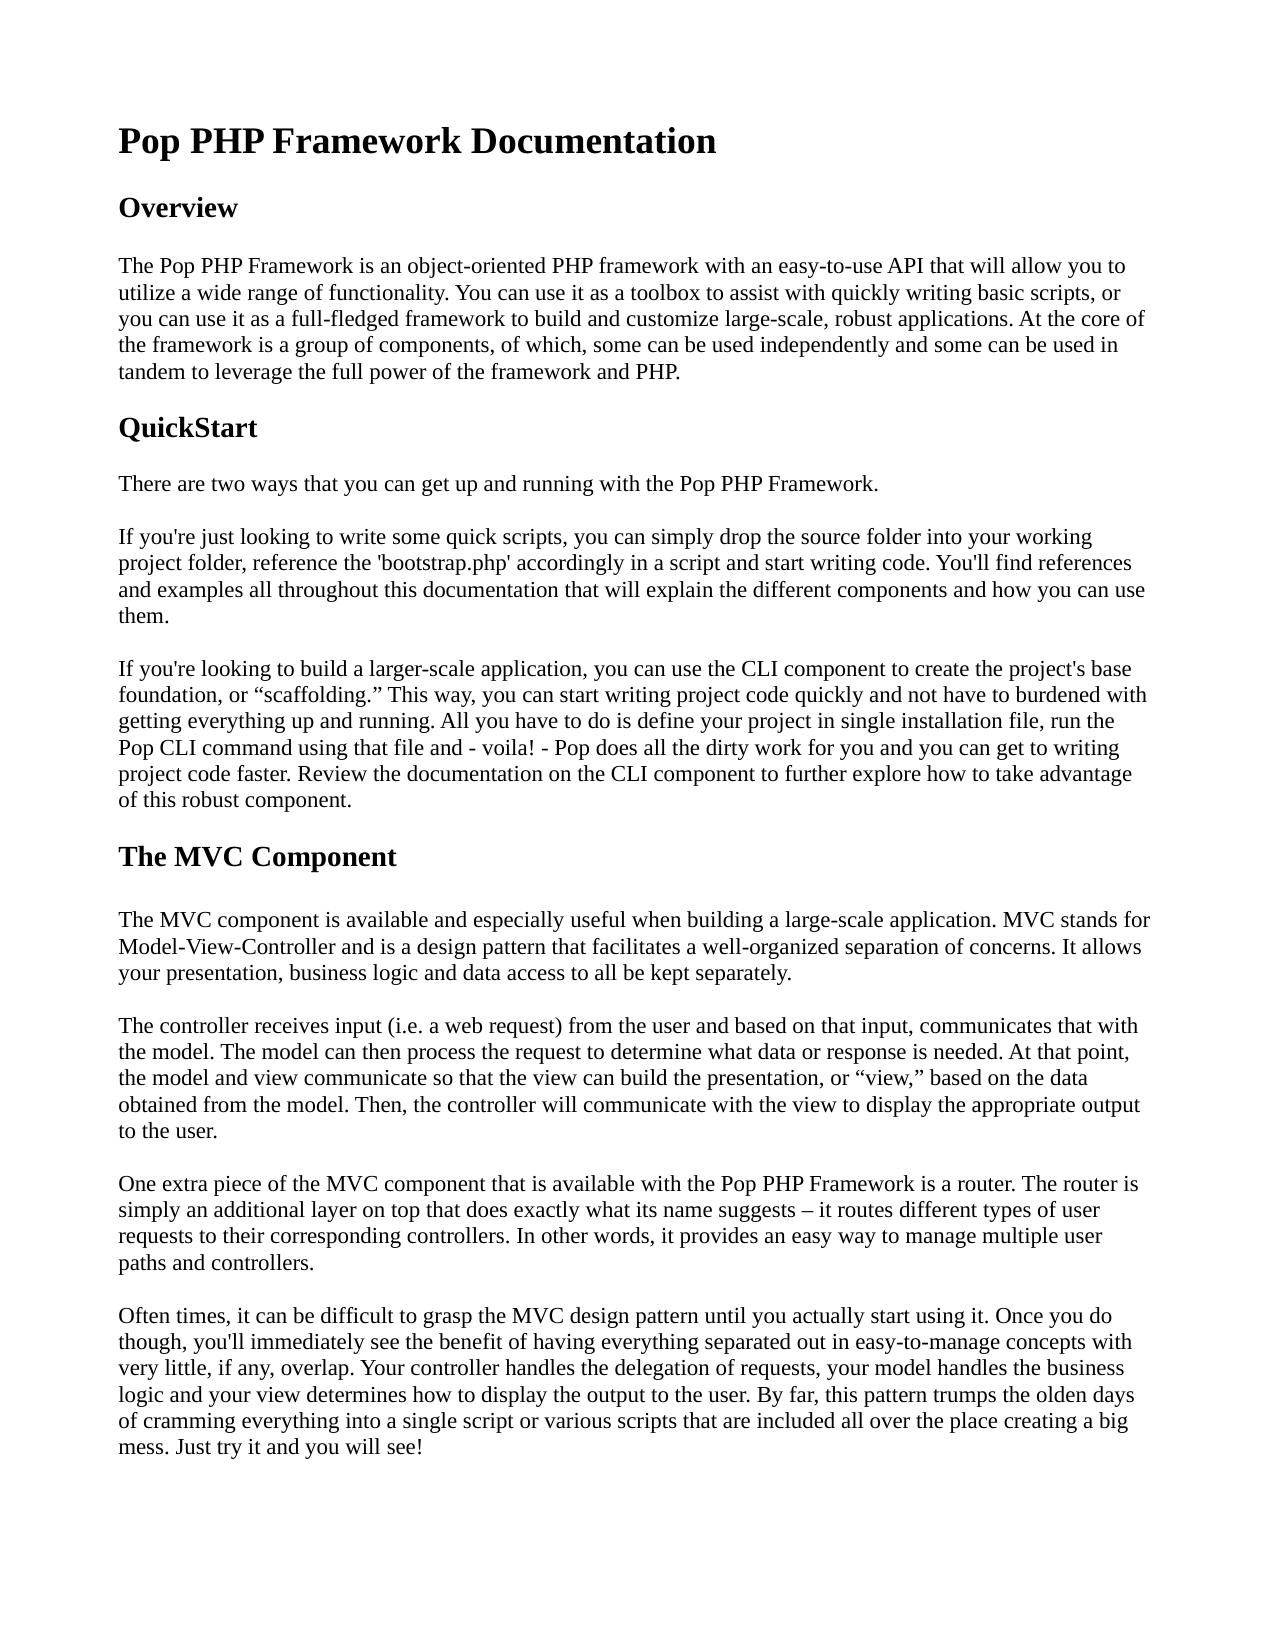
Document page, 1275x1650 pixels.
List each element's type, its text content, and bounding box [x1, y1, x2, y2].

text There are two ways that you can get up and running with the Pop PHP Framework. [118, 470, 1157, 497]
text One extra piece of the MVC component that is available with the Pop PHP Framework is a router. The router is simply an additional layer on top that does exactly what its name suggests – it routes different types of user requests to their corresponding controllers. In other words, it provides an easy way to manage multiple user paths and controllers. [118, 1170, 1157, 1275]
text Often times, it can be difficult to grasp the MVC design pattern until you actually start using it. Once you do though, you'll immediately see the benefit of having everything separated out in easy-to-manage concepts with very little, if any, overlap. Your controller handles the delegation of requests, your model handles the business logic and your view determines how to display the output to the user. By far, this pattern trumps the olden days of cramming everything into a single script or various scripts that are included all over the place creating a big mess. Just try it and you will see! [118, 1302, 1157, 1460]
text The Pop PHP Framework is an object-oriented PHP framework with an easy-to-use API that will allow you to utilize a wide range of functionality. You can use it as a toolbox to assist with quickly writing basic scripts, or you can use it as a full-fledged framework to build and customize large-scale, robust applications. At the core of the framework is a group of components, of which, some can be used independently and some can be used in tandem to leverage the full power of the framework and PHP. [118, 252, 1157, 384]
text If you're looking to build a larger-scale application, you can use the CLI component to create the project's base foundation, or “scaffolding.” This way, you can start writing project code quickly and not have to burdened with getting everything up and running. All you have to do is define your project in single installation file, run the Pop CLI command using that file and - voila! - Pop does all the dirty work for you and you can get to writing project code faster. Review the documentation on the CLI component to further explore how to take advantage of this robust component. [118, 655, 1157, 813]
text The MVC Component [118, 839, 1157, 873]
text QuickStart [118, 410, 1157, 444]
text The MVC component is available and especially useful when building a large-scale application. MVC stands for Model-View-Controller and is a design pattern that facilitates a well-organized separation of concerns. It allows your presentation, business logic and data access to all be kept separately. [118, 906, 1157, 985]
text If you're just looking to write some quick scripts, you can simply drop the source folder into your working project folder, reference the 'bootstrap.php' accordingly in a script and start writing code. You'll find references and examples all throughout this documentation that will explain the different components and how you can use them. [118, 523, 1157, 628]
text The controller receives input (i.e. a web request) from the user and based on that input, communicates that with the model. The model can then process the request to determine what data or response is needed. At that point, the model and view communicate so that the view can build the presentation, or “view,” based on the data obtained from the model. Then, the controller will communicate with the view to display the appropriate output to the user. [118, 1012, 1157, 1143]
text Overview [118, 190, 1157, 223]
text Pop PHP Framework Documentation [118, 118, 1157, 161]
